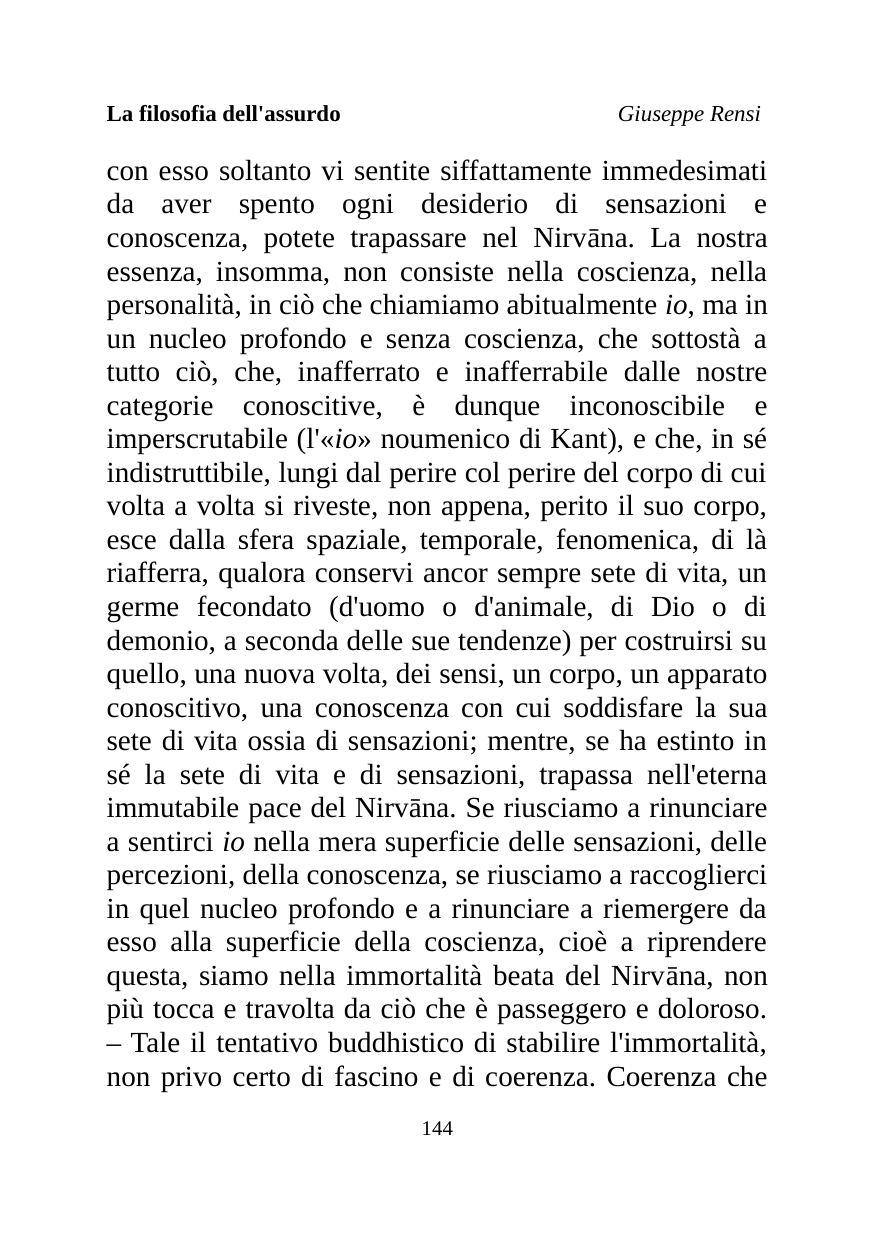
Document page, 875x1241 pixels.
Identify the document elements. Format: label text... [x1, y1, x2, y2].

text con esso soltanto vi sentite siffattamente immedesimati da aver spento ogni desiderio di sensazioni e conoscenza, potete trapassare nel Nirvāna. La nostra essenza, insomma, non consiste nella coscienza, nella personalità, in ciò che chiamiamo abitualmente io, ma in un nucleo profondo e senza coscienza, che sottostà a tutto ciò, che, inafferrato e inafferrabile dalle nostre categorie conoscitive, è dunque inconoscibile e imperscrutabile (l'«io» noumenico di Kant), e che, in sé indistruttibile, lungi dal perire col perire del corpo di cui volta a volta si riveste, non appena, perito il suo corpo, esce dalla sfera spaziale, temporale, fenomenica, di là riafferra, qualora conservi ancor sempre sete di vita, un germe fecondato (d'uomo o d'animale, di Dio o di demonio, a seconda delle sue tendenze) per costruirsi su quello, una nuova volta, dei sensi, un corpo, un apparato conoscitivo, una conoscenza con cui soddisfare la sua sete di vita ossia di sensazioni; mentre, se ha estinto in sé la sete di vita e di sensazioni, trapassa nell'eterna immutabile pace del Nirvāna. Se riusciamo a rinunciare a sentirci io nella mera superficie delle sensazioni, delle percezioni, della conoscenza, se riusciamo a raccoglierci in quel nucleo profondo e a rinunciare a riemergere da esso alla superficie della coscienza, cioè a riprendere questa, siamo nella immortalità beata del Nirvāna, non più tocca e travolta da ciò che è passeggero e doloroso. – Tale il tentativo buddhistico di stabilire l'immortalità, non privo certo di fascino e di coerenza. Coerenza che [106, 153, 768, 1092]
